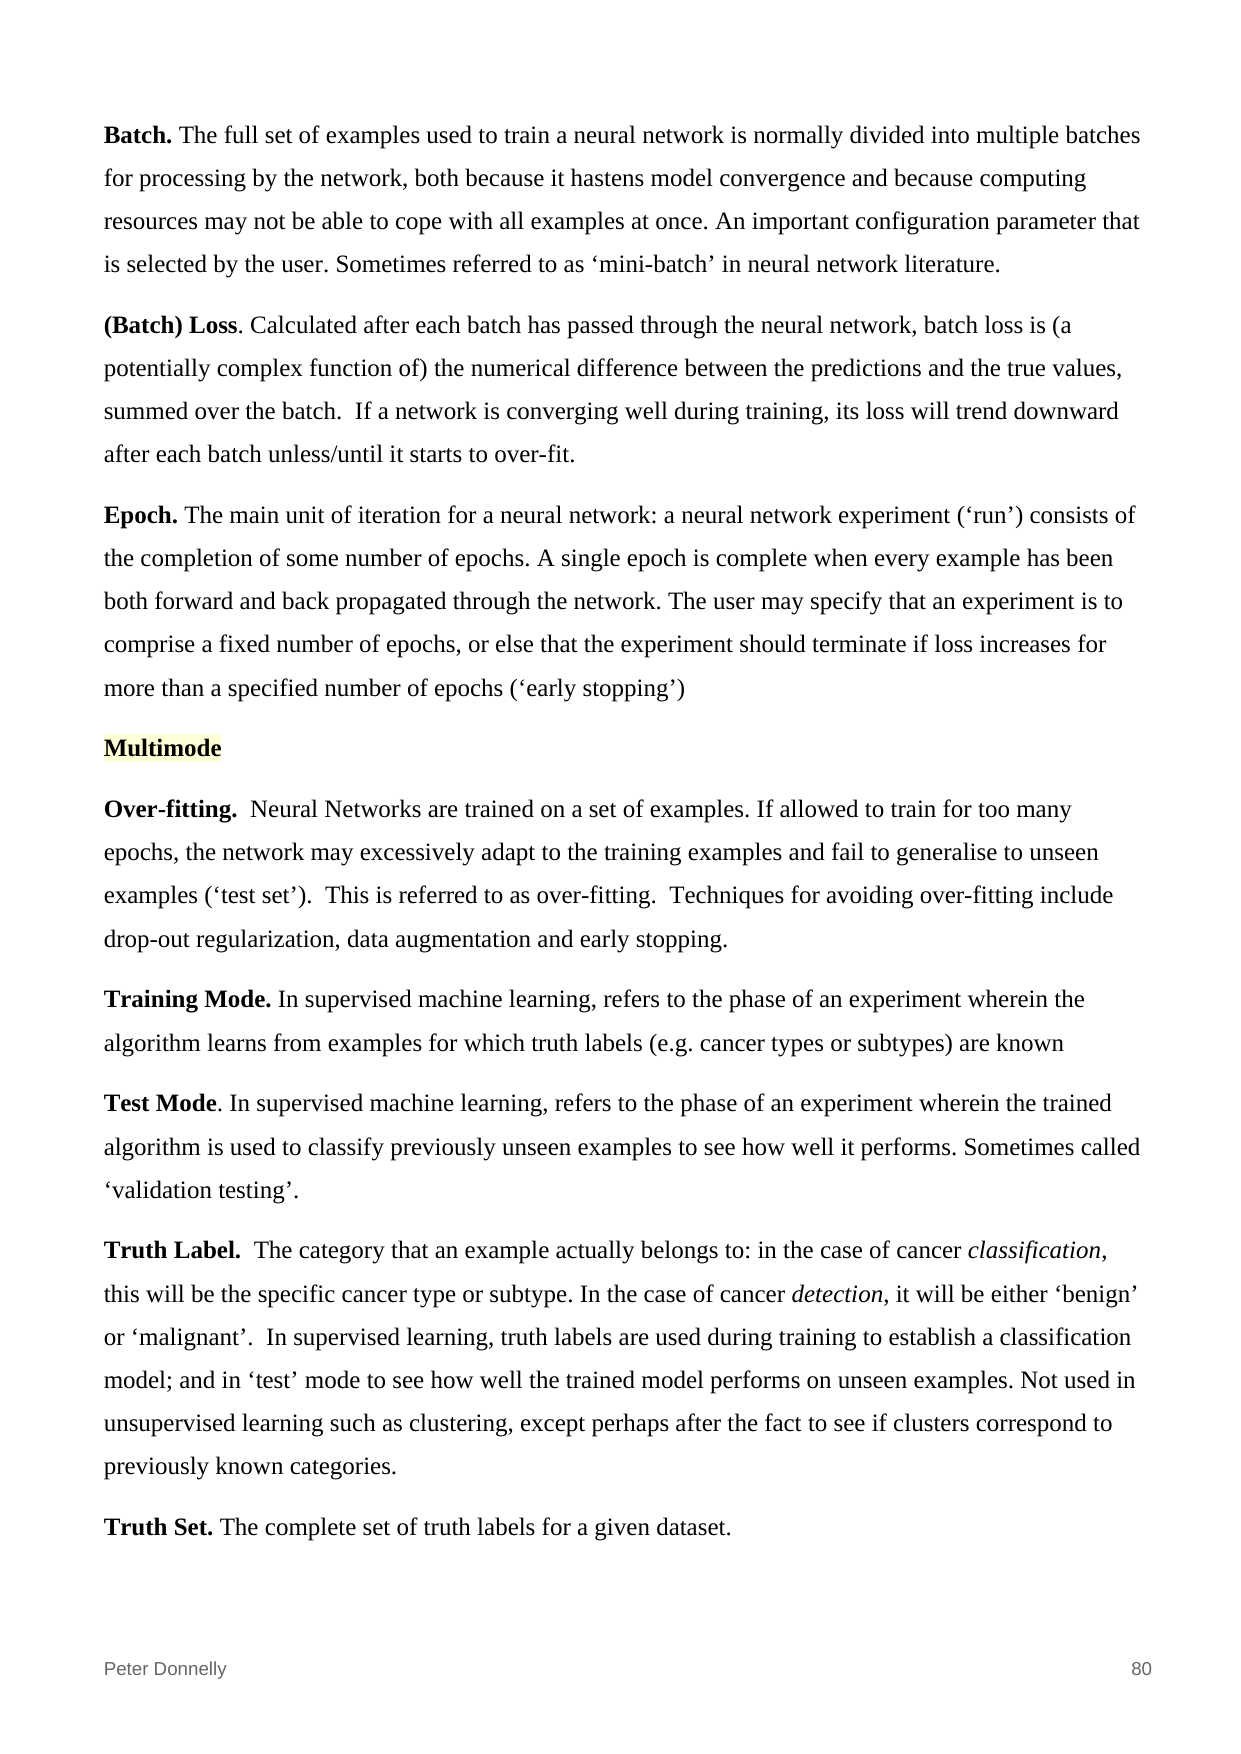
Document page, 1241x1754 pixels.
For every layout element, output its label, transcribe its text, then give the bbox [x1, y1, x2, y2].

text Truth Label. The category that an example actually belongs to: in the case of cancer classification, this will be the specific cancer type or subtype. In the case of cancer detection, it will be either ‘benign’ or ‘malignant’. In supervised learning, truth labels are used during training to establish a classification model; and in ‘test’ mode to see how well the trained model performs on unseen examples. Not used in unsupervised learning such as clustering, except perhaps after the fact to see if clusters correspond to previously known categories. [103, 1236, 1146, 1480]
text Multimode [103, 733, 1146, 762]
text (Batch) Loss. Calculated after each batch has passed through the neural network, batch loss is (a potentially complex function of) the numerical difference between the predictions and the true values, summed over the batch. If a network is converging well during training, its loss will trend downward after each batch unless/until it starts to over-fit. [103, 310, 1146, 468]
text Test Mode. In supervised machine learning, refers to the phase of an experiment wherein the trained algorithm is used to classify previously unseen examples to see how well it performs. Sometimes called ‘validation testing’. [103, 1088, 1146, 1203]
text Truth Set. The complete set of truth labels for a given dataset. [103, 1512, 1146, 1541]
text Epoch. The main unit of iteration for a neural network: a neural network experiment (‘run’) consists of the completion of some number of epochs. A single epoch is complete when every example has been both forward and back propagated through the network. The user may specify that an experiment is to comprise a fixed number of epochs, or else that the experiment should terminate if loss increases for more than a specified number of epochs (‘early stopping’) [103, 500, 1146, 701]
text Training Mode. In supervised machine learning, refers to the phase of an experiment wherein the algorithm learns from examples for which truth labels (e.g. cancer types or subtypes) are known [103, 984, 1146, 1056]
text Batch. The full set of examples used to train a neural network is normally divided into multiple batches for processing by the network, both because it hastens model convergence and because computing resources may not be able to cope with all examples at once. An important configuration parameter that is selected by the user. Sometimes referred to as ‘mini-batch’ in neural network literature. [103, 120, 1146, 278]
text Over-fitting. Neural Networks are trained on a set of examples. If allowed to train for too many epochs, the network may excessively adapt to the training examples and fail to generalise to unseen examples (‘test set’). This is referred to as over-fitting. Techniques for avoiding over-fitting include drop-out regularization, data augmentation and early stopping. [103, 794, 1146, 952]
